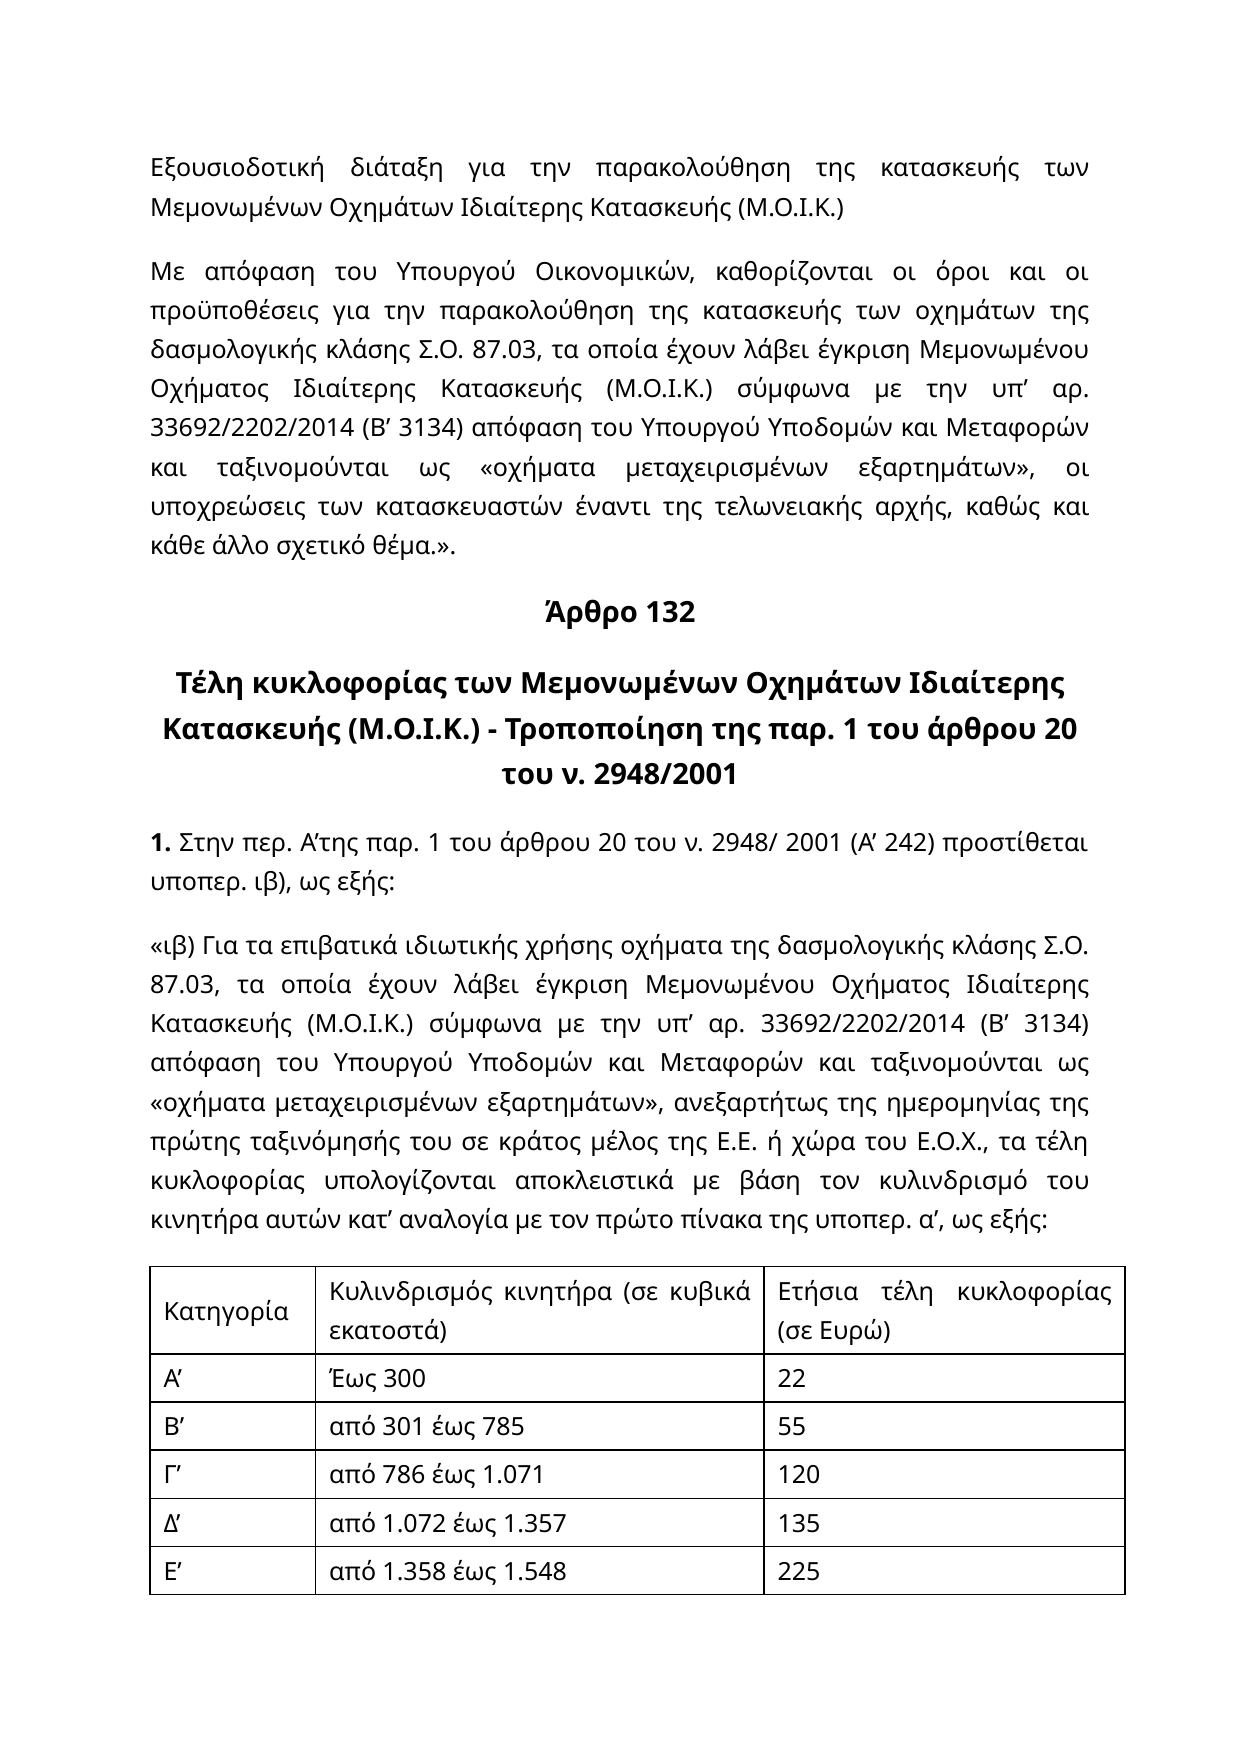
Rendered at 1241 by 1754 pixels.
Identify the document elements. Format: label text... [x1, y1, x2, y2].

text «ιβ) Για τα επιβατικά ιδιωτικής χρήσης οχήματα της δασμολογικής κλάσης Σ.Ο. 87.03, τα οποία έχουν λάβει έγκριση Μεμονωμένου Οχήματος Ιδιαίτερης Κατασκευής (Μ.Ο.Ι.Κ.) σύμφωνα με την υπ’ αρ. 33692/2202/2014 (Β’ 3134) απόφαση του Υπουργού Υποδομών και Μεταφορών και ταξινομούνται ως «οχήματα μεταχειρισμένων εξαρτημάτων», ανεξαρτήτως της ημερομηνίας της πρώτης ταξινόμησής του σε κράτος μέλος της Ε.Ε. ή χώρα του Ε.Ο.Χ., τα τέλη κυκλοφορίας υπολογίζονται αποκλειστικά με βάση τον κυλινδρισμό του κινητήρα αυτών κατ’ αναλογία με τον πρώτο πίνακα της υποπερ. α’, ως εξής: [150, 927, 1090, 1236]
table_header Κατηγορία [151, 1267, 315, 1353]
table_cell 120 [765, 1451, 1124, 1497]
table_header Ετήσια τέλη κυκλοφορίας (σε Ευρώ) [765, 1267, 1124, 1353]
table_cell από 301 έως 785 [316, 1403, 763, 1449]
table_cell Β’ [151, 1403, 315, 1449]
table_cell Α’ [151, 1355, 315, 1401]
table_cell Έως 300 [316, 1355, 763, 1401]
table_cell από 1.072 έως 1.357 [316, 1499, 763, 1546]
table_cell 55 [765, 1403, 1124, 1449]
text Με απόφαση του Υπουργού Οικονομικών, καθορίζονται οι όροι και οι προϋποθέσεις για την παρακολούθηση της κατασκευής των οχημάτων της δασμολογικής κλάσης Σ.Ο. 87.03, τα οποία έχουν λάβει έγκριση Μεμονωμένου Οχήματος Ιδιαίτερης Κατασκευής (Μ.Ο.Ι.Κ.) σύμφωνα με την υπ’ αρ. 33692/2202/2014 (Β’ 3134) απόφαση του Υπουργού Υποδομών και Μεταφορών και ταξινομούνται ως «οχήματα μεταχειρισμένων εξαρτημάτων», οι υποχρεώσεις των κατασκευαστών έναντι της τελωνειακής αρχής, καθώς και κάθε άλλο σχετικό θέμα.». [150, 253, 1090, 562]
text 1. Στην περ. Α’της παρ. 1 του άρθρου 20 του ν. 2948/ 2001 (Α’ 242) προστίθεται υποπερ. ιβ), ως εξής: [150, 824, 1090, 897]
subtitle Άρθρο 132 [150, 592, 1090, 631]
table_cell από 1.358 έως 1.548 [316, 1547, 763, 1594]
table_cell Δ’ [151, 1499, 315, 1546]
subtitle Τέλη κυκλοφορίας των Μεμονωμένων Οχημάτων Ιδιαίτερης Κατασκευής (Μ.Ο.Ι.Κ.) - Τροποποίηση της παρ. 1 του άρθρου 20 του ν. 2948/2001 [150, 662, 1090, 793]
table_cell από 786 έως 1.071 [316, 1451, 763, 1497]
table_cell Ε’ [151, 1547, 315, 1594]
table_cell 225 [765, 1547, 1124, 1594]
table_cell 135 [765, 1499, 1124, 1546]
table_header Κυλινδρισμός κινητήρα (σε κυβικά εκατοστά) [316, 1267, 763, 1353]
table_cell Γ’ [151, 1451, 315, 1497]
text Εξουσιοδοτική διάταξη για την παρακολούθηση της κατασκευής των Μεμονωμένων Οχημάτων Ιδιαίτερης Κατασκευής (Μ.Ο.Ι.Κ.) [150, 150, 1090, 223]
table_cell 22 [765, 1355, 1124, 1401]
